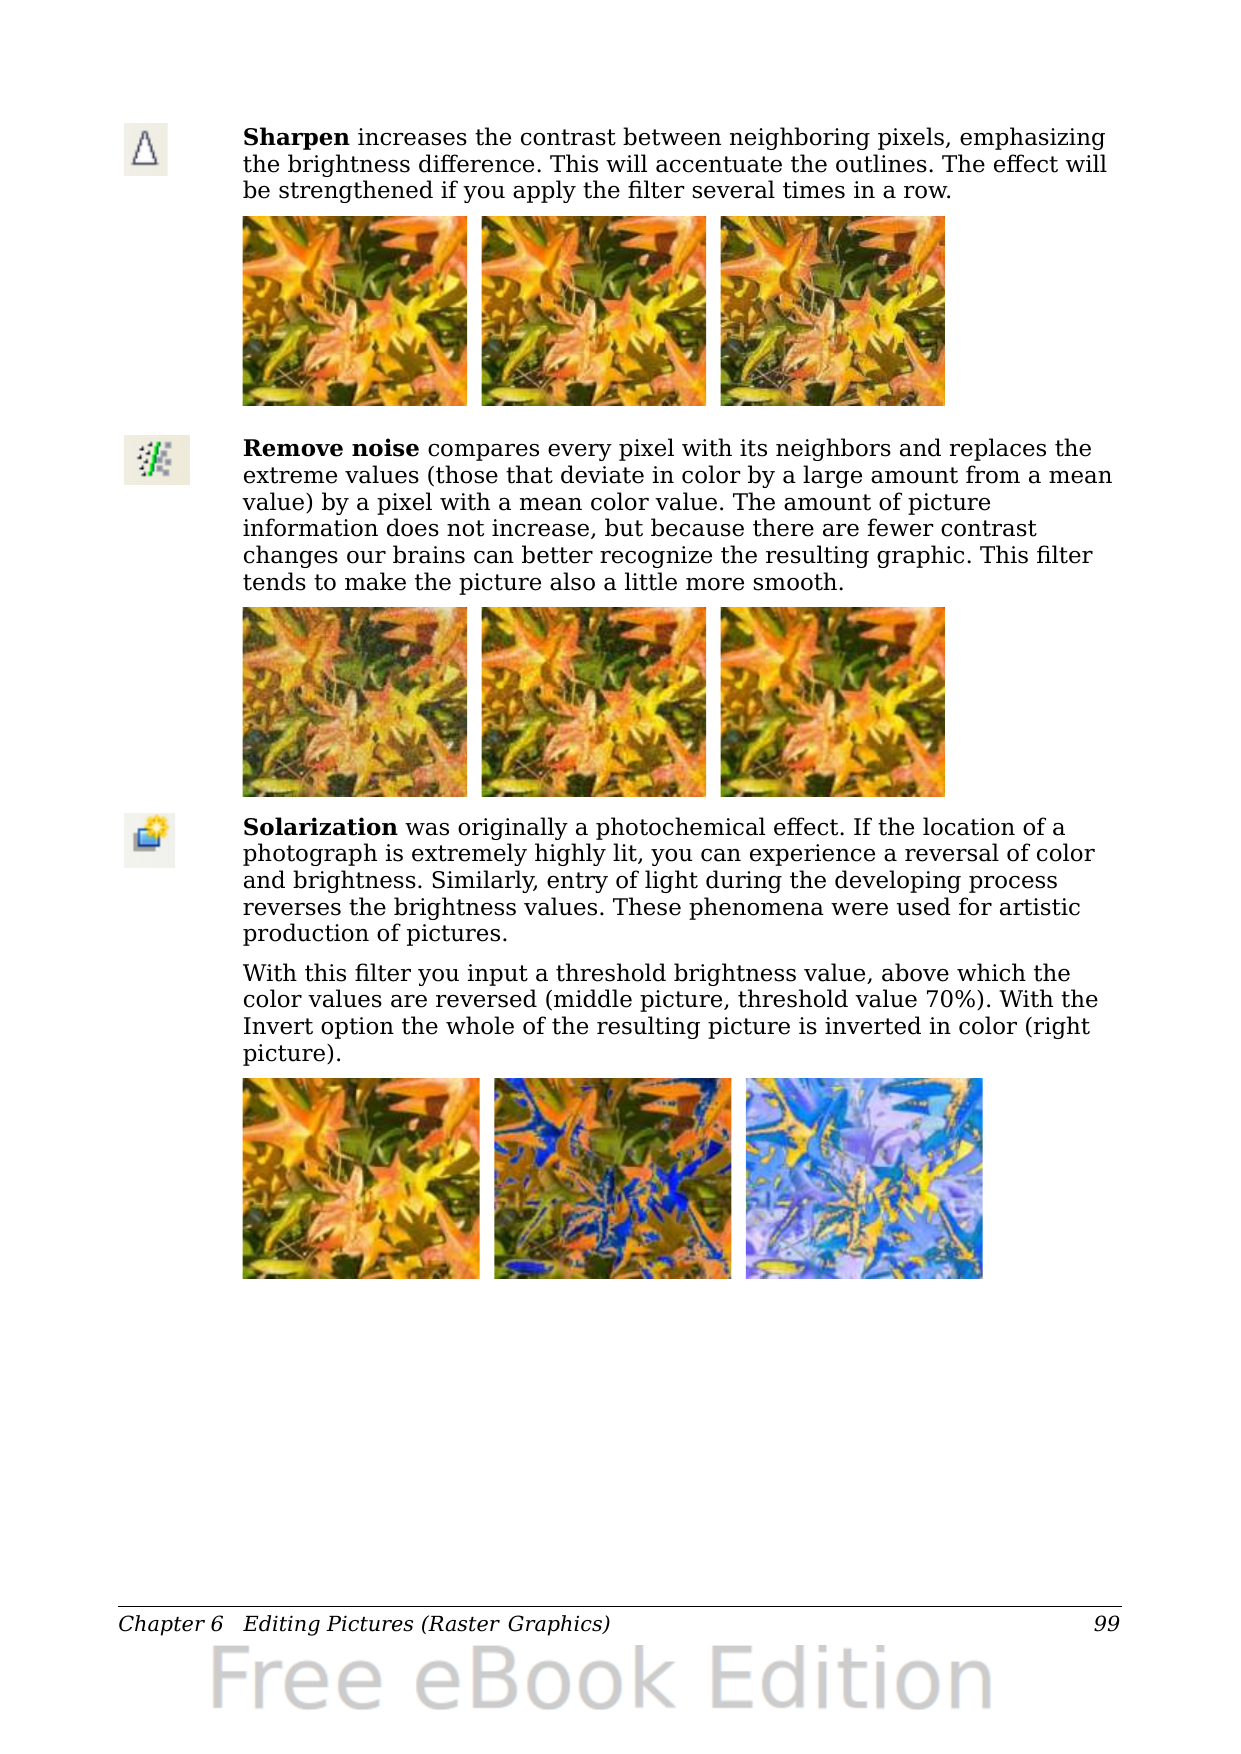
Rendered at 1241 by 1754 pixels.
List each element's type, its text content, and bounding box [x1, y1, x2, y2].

picture [242, 607, 468, 797]
picture [481, 216, 707, 406]
table_cell [118, 118, 237, 429]
picture [720, 607, 945, 797]
picture [481, 607, 707, 797]
picture [123, 813, 176, 868]
picture [720, 216, 945, 406]
table_cell Sharpen increases the contrast between neighboring pixels, emphasizing the brightness difference. This will accentuate the outlines. The effect will be strengthened if you apply the filter several times in a row. [237, 118, 1122, 429]
picture [745, 1078, 983, 1279]
table_header [118, 429, 237, 808]
table_cell Solarization was originally a photochemical effect. If the location of a photograph is extremely highly lit, you can experience a reversal of color and brightness. Similarly, entry of light during the developing process reverses the brightness values. These phenomena were used for artistic production of pictures. With this filter you input a threshold brightness value, above which the color values are reversed (middle picture, threshold value 70%). With the Invert option the whole of the resulting picture is inverted in color (right picture). [237, 808, 1122, 1302]
picture [207, 1645, 994, 1713]
table_header Remove noise compares every pixel with its neighbors and replaces the extreme values (those that deviate in color by a large amount from a mean value) by a pixel with a mean color value. The amount of picture information does not increase, but because there are fewer contrast changes our brains can better recognize the resulting graphic. This filter tends to make the picture also a little more smooth. [237, 429, 1122, 808]
table_cell [118, 808, 237, 1302]
picture [494, 1078, 732, 1279]
picture [242, 216, 468, 406]
picture [242, 1078, 480, 1279]
picture [123, 123, 168, 176]
picture [123, 435, 190, 485]
